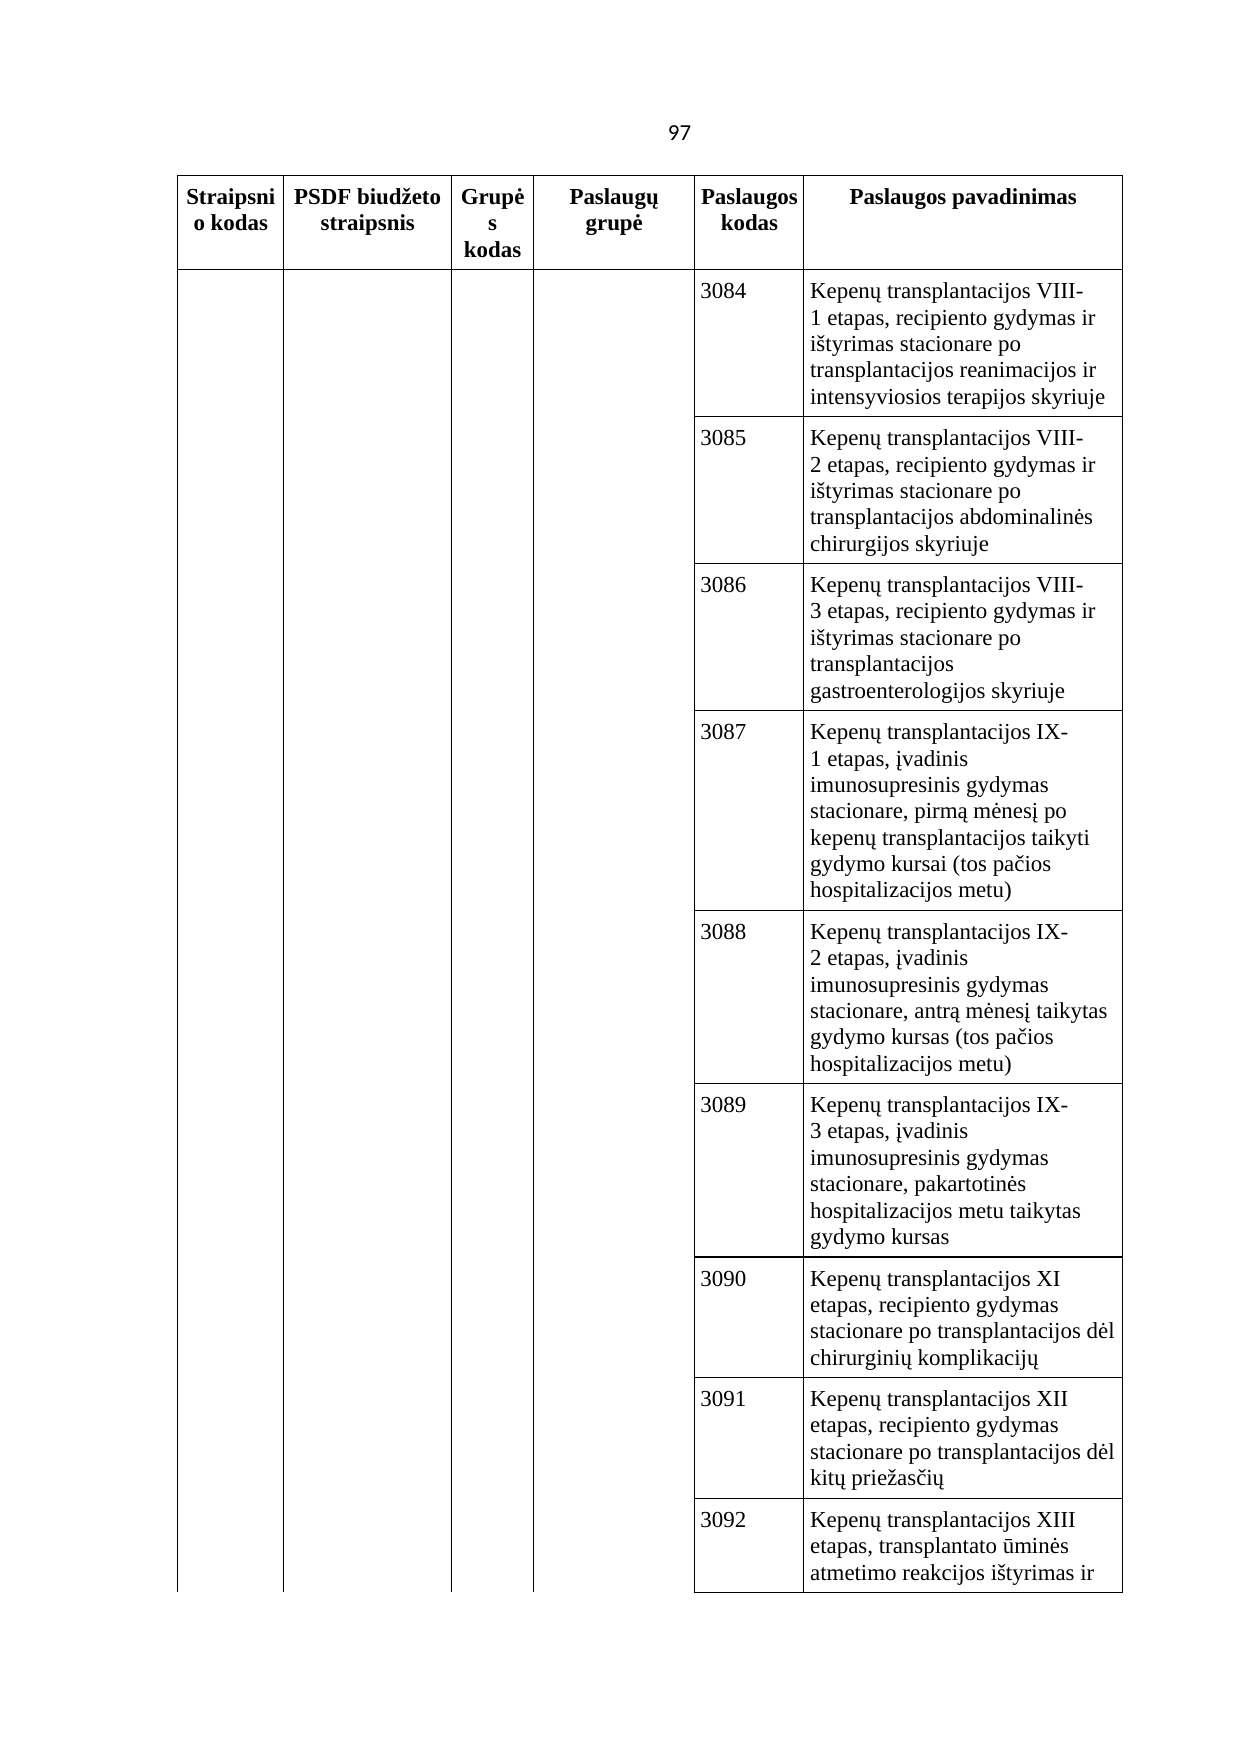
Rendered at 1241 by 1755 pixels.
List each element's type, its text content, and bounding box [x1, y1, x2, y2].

table_header Paslaugos pavadinimas [804, 176, 1122, 269]
table_cell [178, 1377, 283, 1498]
table_cell [534, 910, 694, 1083]
table_cell 3086 [695, 564, 803, 710]
table_cell [452, 1377, 533, 1498]
table_header Paslaugų grupė [534, 176, 694, 269]
table_cell [284, 910, 451, 1083]
table_cell 3084 [695, 270, 803, 416]
table_cell Kepenų transplantacijos VIII-1 etapas, recipiento gydymas ir ištyrimas stacionare po transplantacijos reanimacijos ir intensyviosios terapijos skyriuje [804, 270, 1122, 416]
table_cell [534, 416, 694, 563]
table_cell [452, 910, 533, 1083]
table_cell 3092 [695, 1499, 803, 1592]
table_header Grupės kodas [452, 176, 533, 269]
table_cell [284, 1083, 451, 1256]
table_cell [178, 1256, 283, 1377]
table_cell Kepenų transplantacijos XII etapas, recipiento gydymas stacionare po transplantacijos dėl kitų priežasčių [804, 1378, 1122, 1498]
table_cell [452, 416, 533, 563]
table_cell [178, 416, 283, 563]
table_cell 3085 [695, 417, 803, 563]
table_cell [534, 1498, 694, 1592]
table_cell [178, 710, 283, 910]
table_cell 3091 [695, 1378, 803, 1498]
table_cell [178, 910, 283, 1083]
table_cell [534, 563, 694, 710]
table_cell 3087 [695, 711, 803, 910]
table_cell [452, 1083, 533, 1256]
table_cell [534, 270, 694, 416]
table_cell [284, 270, 451, 416]
table_cell [178, 270, 283, 416]
table_cell [284, 1498, 451, 1592]
table_cell [534, 1083, 694, 1256]
table_cell [452, 1498, 533, 1592]
table_cell [178, 563, 283, 710]
table_cell [284, 1377, 451, 1498]
table_cell Kepenų transplantacijos IX-1 etapas, įvadinis imunosupresinis gydymas stacionare, pirmą mėnesį po kepenų transplantacijos taikyti gydymo kursai (tos pačios hospitalizacijos metu) [804, 711, 1122, 910]
table_cell [178, 1083, 283, 1256]
table_header PSDF biudžeto straipsnis [284, 176, 451, 269]
table_cell [452, 563, 533, 710]
table_cell Kepenų transplantacijos XIII etapas, transplantato ūminės atmetimo reakcijos ištyrimas ir [804, 1499, 1122, 1592]
table_cell Kepenų transplantacijos VIII-2 etapas, recipiento gydymas ir ištyrimas stacionare po transplantacijos abdominalinės chirurgijos skyriuje [804, 417, 1122, 563]
table_cell [452, 1256, 533, 1377]
table_cell Kepenų transplantacijos XI etapas, recipiento gydymas stacionare po transplantacijos dėl chirurginių komplikacijų [804, 1258, 1122, 1377]
table_cell [534, 710, 694, 910]
table_cell Kepenų transplantacijos IX-2 etapas, įvadinis imunosupresinis gydymas stacionare, antrą mėnesį taikytas gydymo kursas (tos pačios hospitalizacijos metu) [804, 911, 1122, 1083]
table_header Straipsnio kodas [178, 176, 283, 269]
table_cell Kepenų transplantacijos VIII-3 etapas, recipiento gydymas ir ištyrimas stacionare po transplantacijos gastroenterologijos skyriuje [804, 564, 1122, 710]
table_header Paslaugos kodas [695, 176, 803, 269]
table_cell [284, 710, 451, 910]
table_cell 3089 [695, 1084, 803, 1256]
table_cell [284, 416, 451, 563]
table_cell [284, 563, 451, 710]
table_cell 3088 [695, 911, 803, 1083]
table_cell [452, 270, 533, 416]
table_cell [284, 1256, 451, 1377]
table_cell 3090 [695, 1258, 803, 1377]
table_cell [534, 1256, 694, 1377]
table_cell [534, 1377, 694, 1498]
table_cell [178, 1498, 283, 1592]
table_cell [452, 710, 533, 910]
table_cell Kepenų transplantacijos IX-3 etapas, įvadinis imunosupresinis gydymas stacionare, pakartotinės hospitalizacijos metu taikytas gydymo kursas [804, 1084, 1122, 1256]
